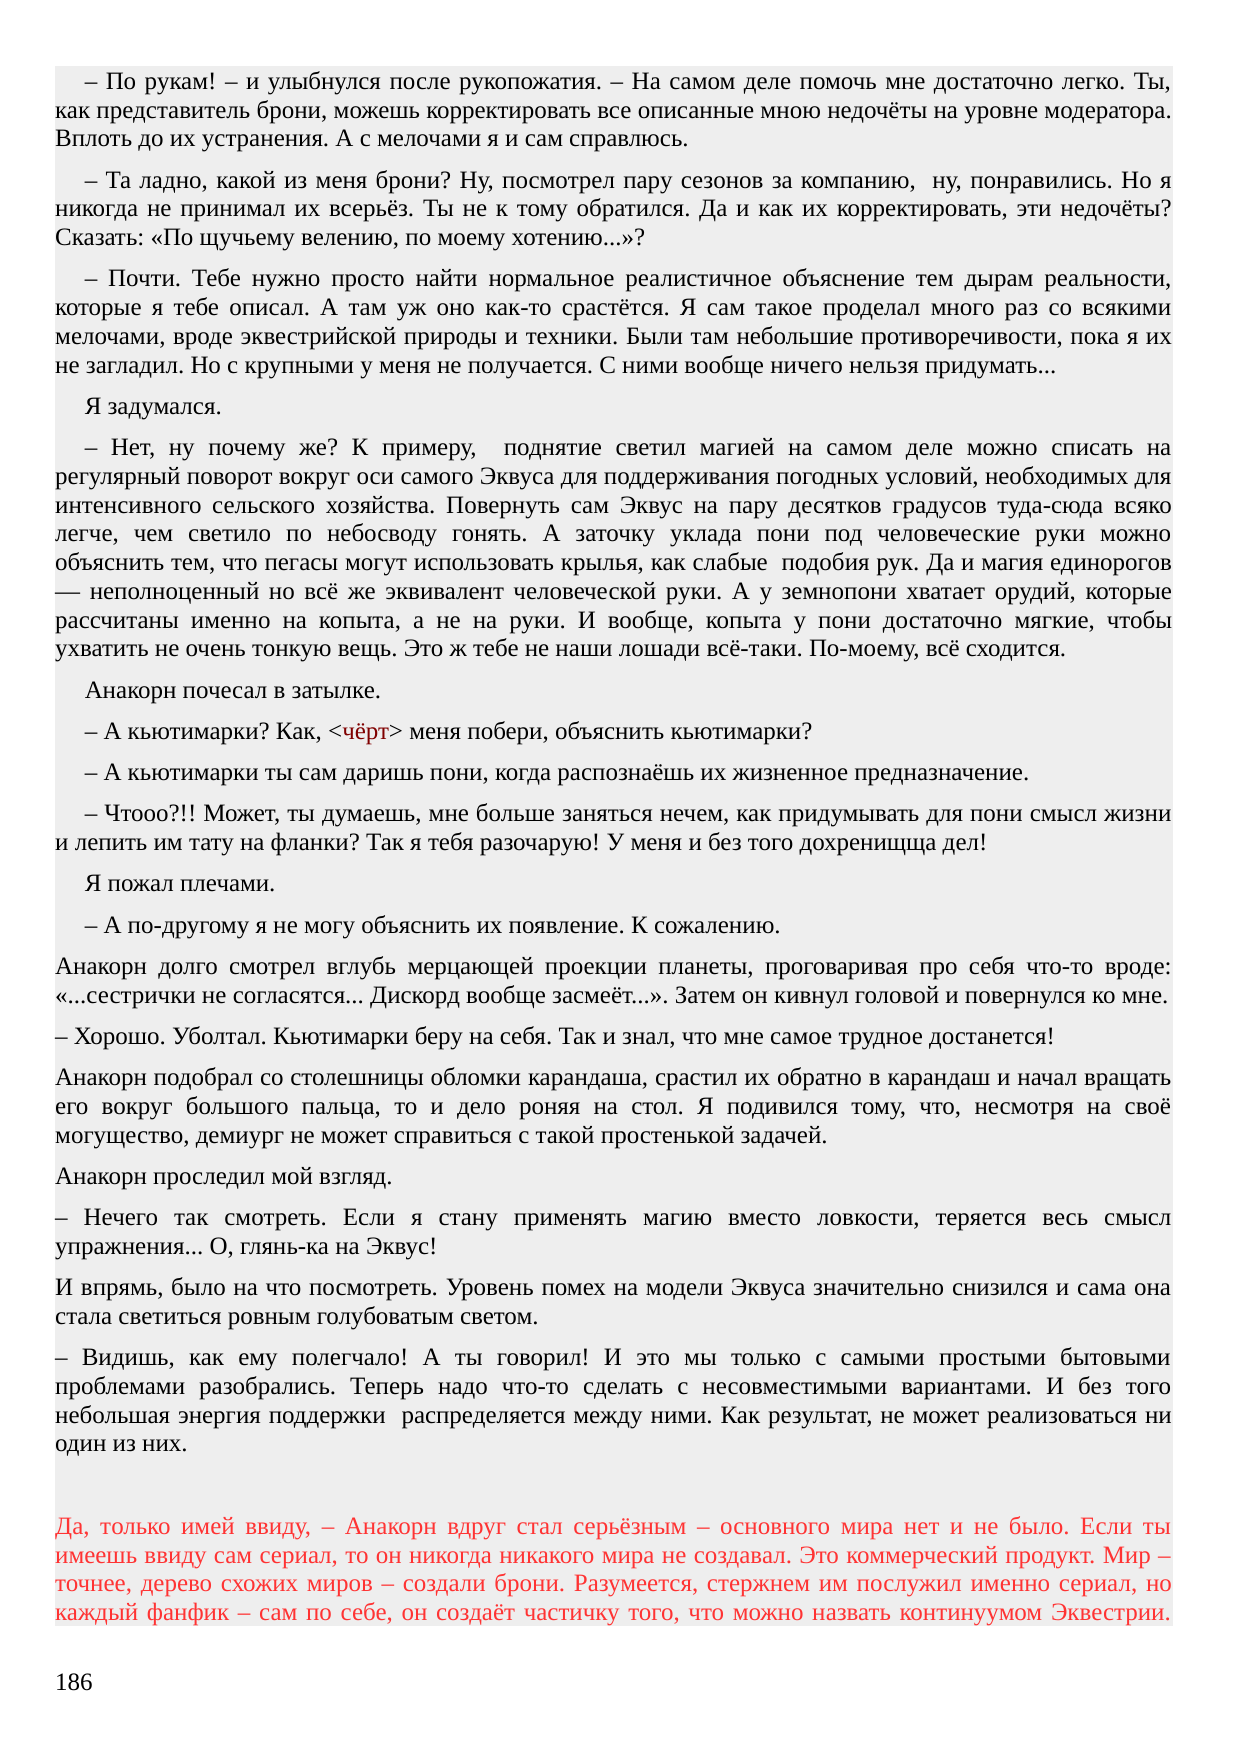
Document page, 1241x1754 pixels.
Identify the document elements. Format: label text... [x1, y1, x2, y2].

text – А по-другому я не могу объяснить их появление. К сожалению. [55, 910, 1173, 938]
text Анакорн подобрал со столешницы обломки карандаша, срастил их обратно в карандаш и начал вращать его вокруг большого пальца, то и дело роняя на стол. Я подивился тому, что, несмотря на своё могущество, демиург не может справиться с такой простенькой задачей. [55, 1062, 1173, 1148]
text – Хорошо. Уболтал. Кьютимарки беру на себя. Так и знал, что мне самое трудное достанется! [55, 1021, 1173, 1050]
text – По рукам! – и улыбнулся после рукопожатия. – На самом деле помочь мне достаточно легко. Ты, как представитель брони, можешь корректировать все описанные мною недочёты на уровне модератора. Вплоть до их устранения. А с мелочами я и сам справлюсь. [55, 66, 1173, 152]
text – Нечего так смотреть. Если я стану применять магию вместо ловкости, теряется весь смысл упражнения... О, глянь-ка на Эквус! [55, 1202, 1173, 1260]
text – Почти. Тебе нужно просто найти нормальное реалистичное объяснение тем дырам реальности, которые я тебе описал. А там уж оно как-то срастётся. Я сам такое проделал много раз со всякими мелочами, вроде эквестрийской природы и техники. Были там небольшие противоречивости, пока я их не загладил. Но с крупными у меня не получается. С ними вообще ничего нельзя придумать... [55, 263, 1173, 378]
text Анакорн почесал в затылке. [55, 675, 1173, 703]
text И впрямь, было на что посмотреть. Уровень помех на модели Эквуса значительно снизился и сама она стала светиться ровным голубоватым светом. [55, 1272, 1173, 1330]
text – Та ладно, какой из меня брони? Ну, посмотрел пару сезонов за компанию, ну, понравились. Но я никогда не принимал их всерьёз. Ты не к тому обратился. Да и как их корректировать, эти недочёты? Сказать: «По щучьему велению, по моему хотению...»? [55, 165, 1173, 251]
text – А кьютимарки ты сам даришь пони, когда распознаёшь их жизненное предназначение. [55, 757, 1173, 786]
text – Нет, ну почему же? К примеру, поднятие светил магией на самом деле можно списать на регулярный поворот вокруг оси самого Эквуса для поддерживания погодных условий, необходимых для интенсивного сельского хозяйства. Повернуть сам Эквус на пару десятков градусов туда-сюда всяко легче, чем светило по небосводу гонять. А заточку уклада пони под человеческие руки можно объяснить тем, что пегасы могут использовать крылья, как слабые подобия рук. Да и магия единорогов — неполноценный но всё же эквивалент человеческой руки. А у земнопони хватает орудий, которые рассчитаны именно на копыта, а не на руки. И вообще, копыта у пони достаточно мягкие, чтобы ухватить не очень тонкую вещь. Это ж тебе не наши лошади всё-таки. По-моему, всё сходится. [55, 432, 1173, 662]
text Я пожал плечами. [55, 868, 1173, 897]
text – А кьютимарки? Как, <чёрт> меня побери, объяснить кьютимарки? [55, 716, 1173, 745]
text Я задумался. [55, 391, 1173, 420]
text – Видишь, как ему полегчало! А ты говорил! И это мы только с самыми простыми бытовыми проблемами разобрались. Теперь надо что-то сделать с несовместимыми вариантами. И без того небольшая энергия поддержки распределяется между ними. Как результат, не может реализоваться ни один из них. [55, 1342, 1173, 1457]
text Анакорн проследил мой взгляд. [55, 1161, 1173, 1190]
text – Чтооо?!! Может, ты думаешь, мне больше заняться нечем, как придумывать для пони смысл жизни и лепить им тату на фланки? Так я тебя разочарую! У меня и без того дохренищща дел! [55, 798, 1173, 856]
text Да, только имей ввиду, – Анакорн вдруг стал серьёзным – основного мира нет и не было. Если ты имеешь ввиду сам сериал, то он никогда никакого мира не создавал. Это коммерческий продукт. Мир – точнее, дерево схожих миров – создали брони. Разумеется, стержнем им послужил именно сериал, но каждый фанфик – сам по себе, он создаёт частичку того, что можно назвать континуумом Эквестрии. [55, 1511, 1173, 1626]
text Анакорн долго смотрел вглубь мерцающей проекции планеты, проговаривая про себя что-то вроде: «...сестрички не согласятся... Дискорд вообще засмеёт...». Затем он кивнул головой и повернулся ко мне. [55, 951, 1173, 1008]
